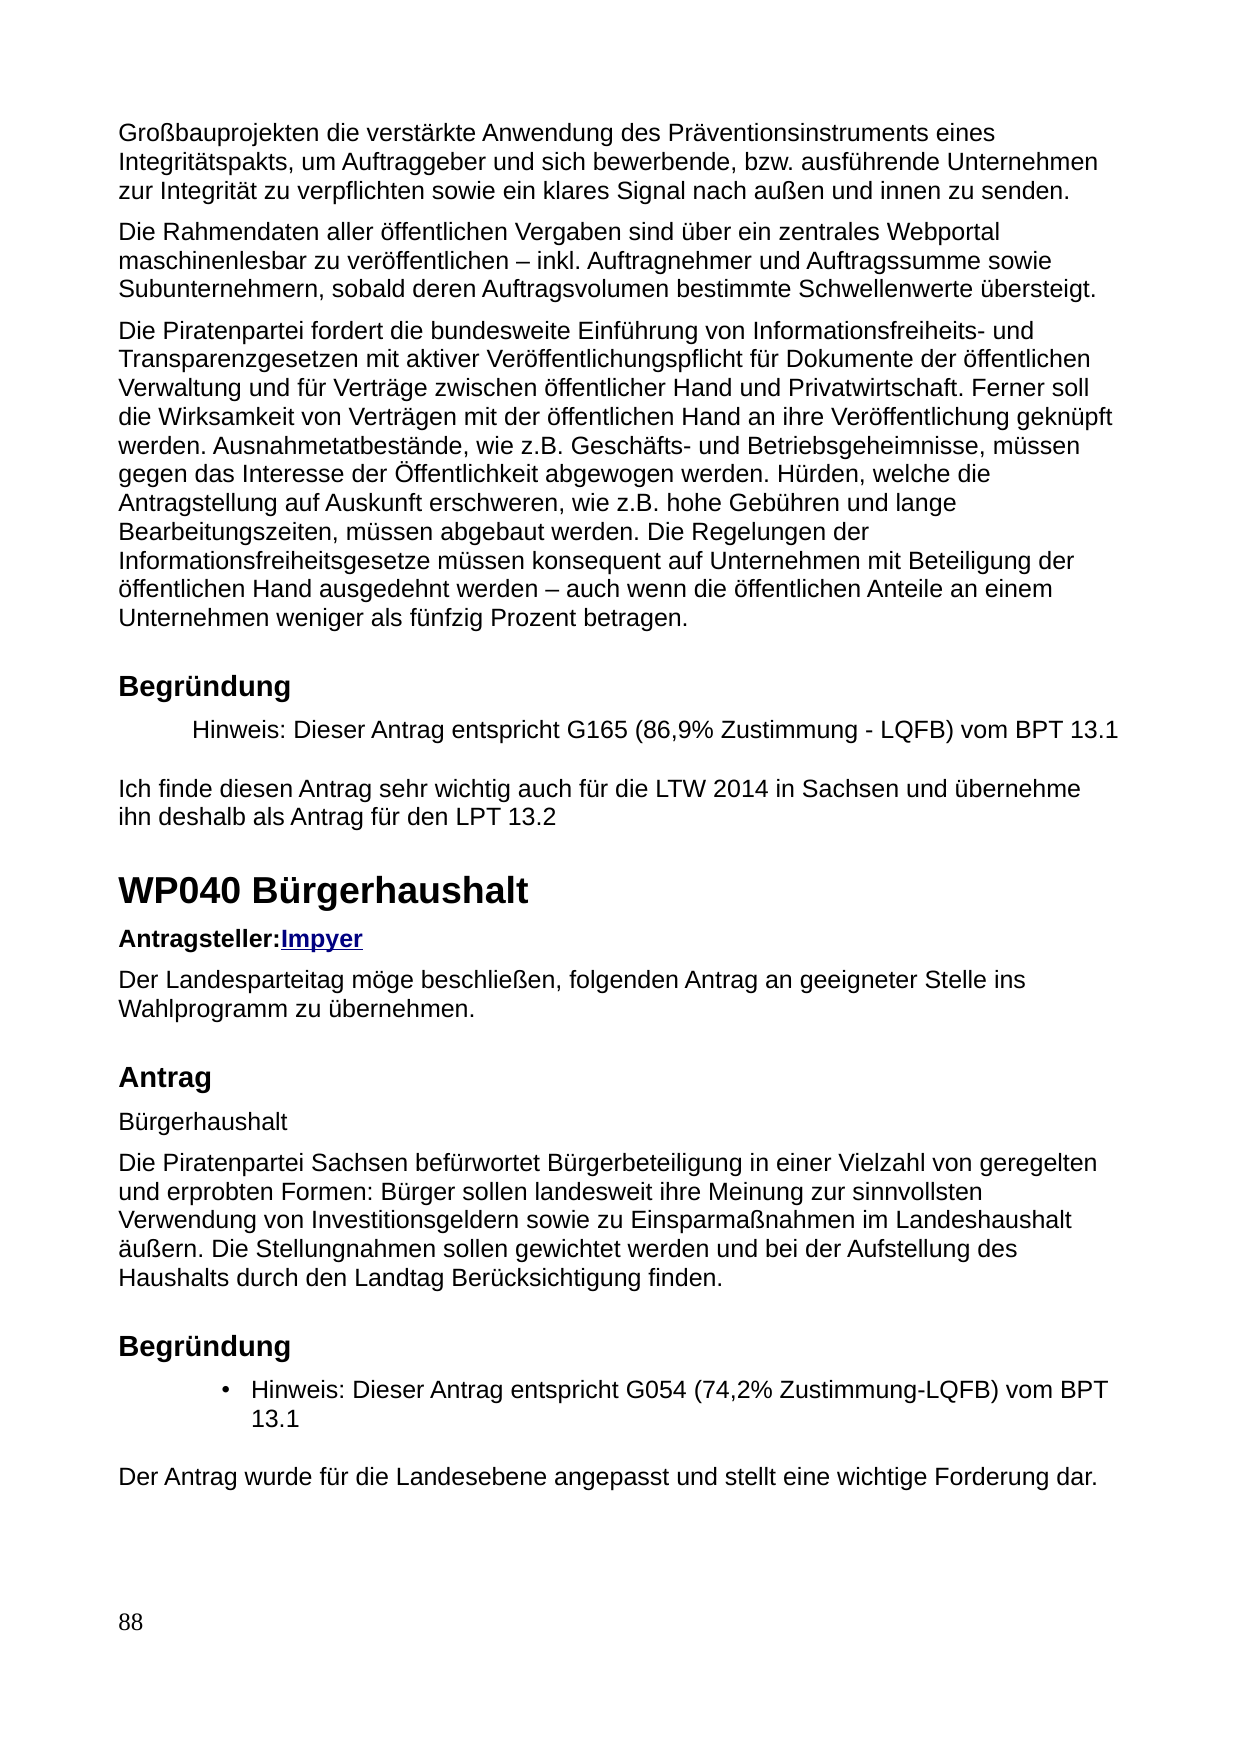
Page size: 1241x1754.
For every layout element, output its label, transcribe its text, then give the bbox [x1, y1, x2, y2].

list Hinweis: Dieser Antrag entspricht G054 (74,2% Zustimmung-LQFB) vom BPT 13.1 [221, 1375, 1122, 1433]
text Die Piratenpartei Sachsen befürwortet Bürgerbeteiligung in einer Vielzahl von geregelten und erprobten Formen: Bürger sollen landesweit ihre Meinung zur sinnvollsten Verwendung von Investitionsgeldern sowie zu Einsparmaßnahmen im Landeshaushalt äußern. Die Stellungnahmen sollen gewichtet werden und bei der Aufstellung des Haushalts durch den Landtag Berücksichtigung finden. [118, 1148, 1122, 1292]
subtitle WP040 Bürgerhaushalt [118, 869, 1122, 912]
subtitle Begründung [118, 1329, 1122, 1363]
text Bürgerhaushalt [118, 1107, 1122, 1135]
text Die Rahmendaten aller öffentlichen Vergaben sind über ein zentrales Webportal maschinenlesbar zu veröffentlichen – inkl. Auftragnehmer und Auftragssumme sowie Subunternehmern, sobald deren Auftragsvolumen bestimmte Schwellenwerte übersteigt. [118, 217, 1122, 303]
text Großbauprojekten die verstärkte Anwendung des Präventionsinstruments eines Integritätspakts, um Auftraggeber und sich bewerbende, bzw. ausführende Unternehmen zur Integrität zu verpflichten sowie ein klares Signal nach außen und innen zu senden. [118, 118, 1122, 204]
text Der Landesparteitag möge beschließen, folgenden Antrag an geeigneter Stelle ins Wahlprogramm zu übernehmen. [118, 966, 1122, 1023]
list Hinweis: Dieser Antrag entspricht G165 (86,9% Zustimmung - LQFB) vom BPT 13.1 [162, 715, 1122, 744]
subtitle Begründung [118, 669, 1122, 703]
subtitle Antrag [118, 1061, 1122, 1094]
text Der Antrag wurde für die Landesebene angepasst und stellt eine wichtige Forderung dar. [118, 1462, 1122, 1491]
text Die Piratenpartei fordert die bundesweite Einführung von Informationsfreiheits- und Transparenzgesetzen mit aktiver Veröffentlichungspflicht für Dokumente der öffentlichen Verwaltung und für Verträge zwischen öffentlicher Hand und Privatwirtschaft. Ferner soll die Wirksamkeit von Verträgen mit der öffentlichen Hand an ihre Veröffentlichung geknüpft werden. Ausnahmetatbestände, wie z.B. Geschäfts- und Betriebsgeheimnisse, müssen gegen das Interesse der Öffentlichkeit abgewogen werden. Hürden, welche die Antragstellung auf Auskunft erschweren, wie z.B. hohe Gebühren und lange Bearbeitungszeiten, müssen abgebaut werden. Die Regelungen der Informationsfreiheitsgesetze müssen konsequent auf Unternehmen mit Beteiligung der öffentlichen Hand ausgedehnt werden – auch wenn die öffentlichen Anteile an einem Unternehmen weniger als fünfzig Prozent betragen. [118, 316, 1122, 632]
text Ich finde diesen Antrag sehr wichtig auch für die LTW 2014 in Sachsen und übernehme ihn deshalb als Antrag für den LPT 13.2 [118, 774, 1122, 831]
text Antragsteller:Impyer [118, 924, 1122, 953]
